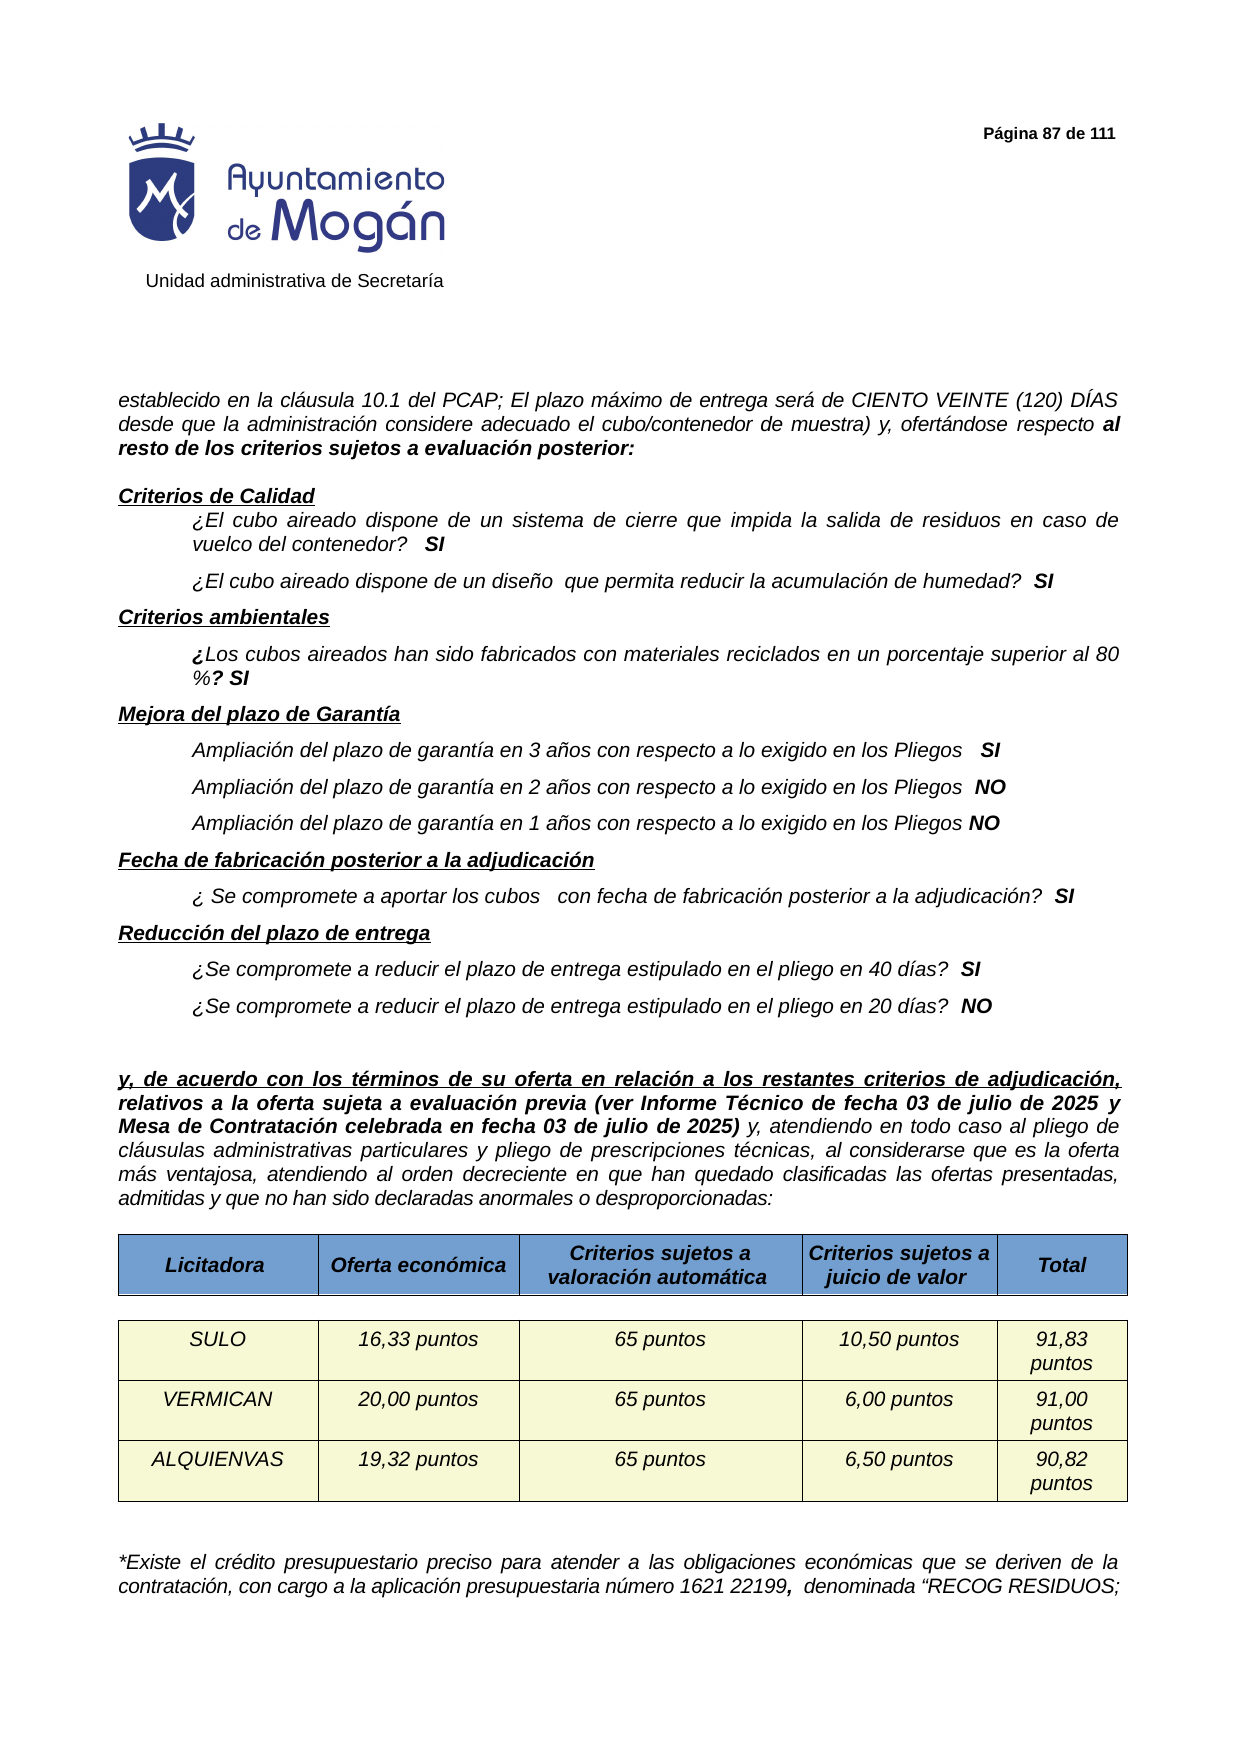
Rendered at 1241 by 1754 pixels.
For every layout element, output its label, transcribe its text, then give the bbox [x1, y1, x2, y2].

table_cell 90,82 puntos [998, 1441, 1127, 1501]
text relativos a la oferta sujeta a evaluación previa (ver Informe Técnico de fecha 03 de julio de 2025 y Mesa de Contratación celebrada en fecha 03 de julio de 2025) y, atendiendo en todo caso al pliego de cláusulas administrativas particulares y pliego de prescripciones técnicas, al considerarse que es la oferta más ventajosa, atendiendo al orden decreciente en que han quedado clasificadas las ofertas presentadas, admitidas y que no han sido declaradas anormales o desproporcionadas: [118, 1088, 1122, 1210]
table_cell 65 puntos [520, 1381, 802, 1440]
table_cell ALQUIENVAS [119, 1441, 318, 1501]
text *Existe el crédito presupuestario preciso para atender a las obligaciones económicas que se deriven de la contratación, con cargo a la aplicación presupuestaria número 1621 22199, denominada “RECOG RESIDUOS; [118, 1550, 1122, 1598]
subtitle Criterios de Calidad [118, 484, 1122, 508]
picture [128, 123, 445, 259]
text ¿ Se compromete a aportar los cubos con fecha de fabricación posterior a la adjudicación? SI [192, 884, 1122, 908]
table_header Total [998, 1235, 1127, 1294]
text ¿El cubo aireado dispone de un diseño que permita reducir la acumulación de humedad? SI [192, 568, 1122, 592]
text Ampliación del plazo de garantía en 1 años con respecto a lo exigido en los Pliegos NO [192, 811, 1122, 835]
table_cell 20,00 puntos [319, 1381, 519, 1440]
text Reducción del plazo de entrega [118, 921, 1122, 944]
text establecido en la cláusula 10.1 del PCAP; El plazo máximo de entrega será de CIENTO VEINTE (120) DÍAS desde que la administración considere adecuado el cubo/contenedor de muestra) y, ofertándose respecto al resto de los criterios sujetos a evaluación posterior: [118, 388, 1122, 460]
text ¿El cubo aireado dispone de un sistema de cierre que impida la salida de residuos en caso de vuelco del contenedor? SI [192, 508, 1122, 556]
table_header Oferta económica [319, 1235, 519, 1294]
table_cell 65 puntos [520, 1441, 802, 1501]
text y, de acuerdo con los términos de su oferta en relación a los restantes criterios de adjudicación, [118, 1066, 1122, 1087]
table_header Licitadora [119, 1235, 318, 1294]
text Criterios ambientales [118, 605, 1122, 629]
text Ampliación del plazo de garantía en 2 años con respecto a lo exigido en los Pliegos NO [192, 775, 1122, 799]
table_header Criterios sujetos a juicio de valor [803, 1235, 997, 1294]
table_cell 91,00 puntos [998, 1381, 1127, 1440]
table_cell VERMICAN [119, 1381, 318, 1440]
text ¿Se compromete a reducir el plazo de entrega estipulado en el pliego en 40 días? SI [192, 957, 1122, 981]
table_header SULO [119, 1321, 318, 1380]
text Mejora del plazo de Garantía [118, 702, 1122, 726]
table_header 16,33 puntos [319, 1321, 519, 1380]
text Ampliación del plazo de garantía en 3 años con respecto a lo exigido en los Pliegos SI [192, 738, 1122, 762]
table_header 10,50 puntos [803, 1321, 997, 1380]
table_header 91,83 puntos [998, 1321, 1127, 1380]
table_cell 6,00 puntos [803, 1381, 997, 1440]
text ¿Se compromete a reducir el plazo de entrega estipulado en el pliego en 20 días? NO [192, 993, 1122, 1017]
table_cell 19,32 puntos [319, 1441, 519, 1501]
text ¿Los cubos aireados han sido fabricados con materiales reciclados en un porcentaje superior al 80 %? SI [192, 641, 1122, 689]
table_header 65 puntos [520, 1321, 802, 1380]
text Fecha de fabricación posterior a la adjudicación [118, 848, 1122, 872]
table_header Criterios sujetos a valoración automática [520, 1235, 802, 1294]
table_cell 6,50 puntos [803, 1441, 997, 1501]
